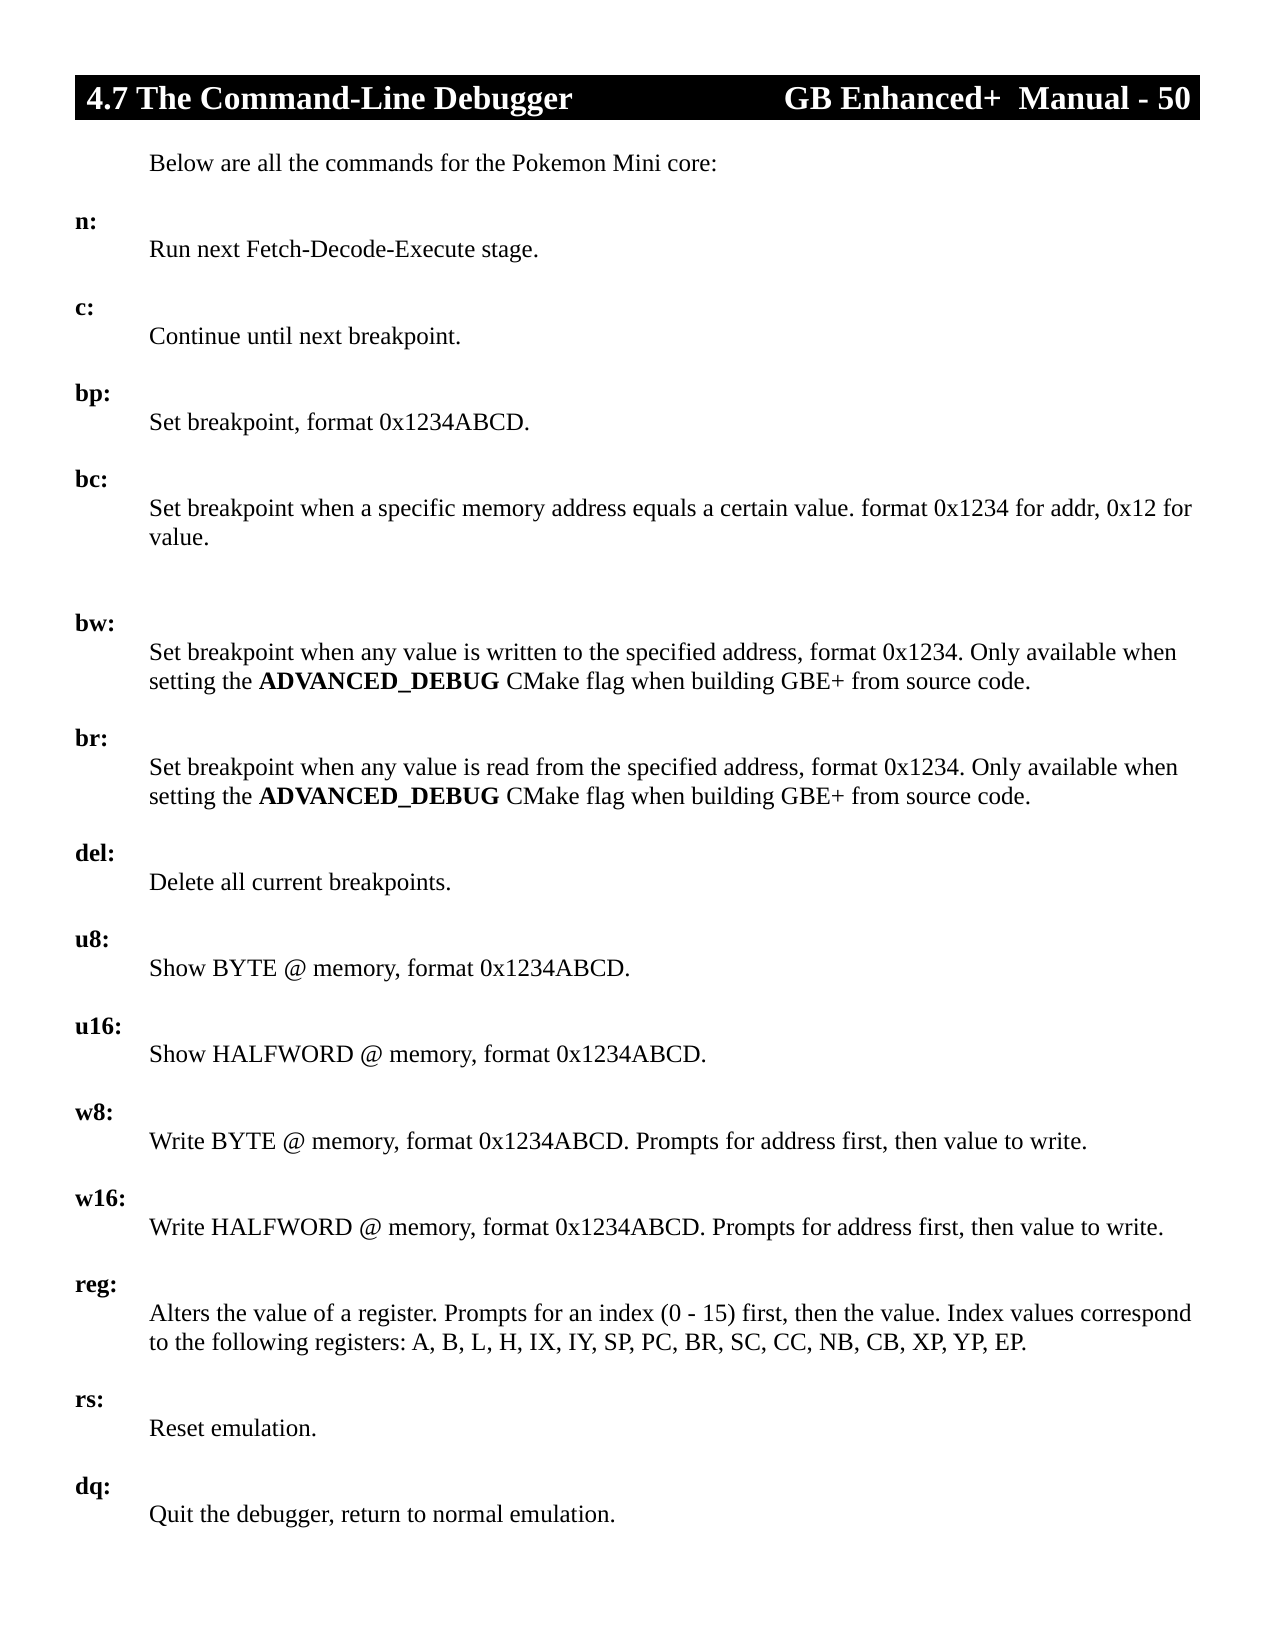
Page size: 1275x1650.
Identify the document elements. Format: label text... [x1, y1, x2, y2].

text Set breakpoint when any value is written to the specified address, format 0x1234. Only available when setting the ADVANCED_DEBUG CMake flag when building GBE+ from source code. [75, 637, 1200, 694]
text rs: [75, 1384, 1200, 1413]
text c: [75, 292, 1200, 321]
text Delete all current breakpoints. [75, 867, 1200, 896]
text bp: [75, 378, 1200, 407]
text u8: [75, 924, 1200, 953]
text Write BYTE @ memory, format 0x1234ABCD. Prompts for address first, then value to write. [75, 1126, 1200, 1154]
text Alters the value of a register. Prompts for an index (0 - 15) first, then the value. Index values correspond to the following registers: A, B, L, H, IX, IY, SP, PC, BR, SC, CC, NB, CB, XP, YP, EP. [75, 1298, 1200, 1356]
text br: [75, 723, 1200, 752]
text Reset emulation. [75, 1413, 1200, 1442]
text Continue until next breakpoint. [75, 321, 1200, 349]
text u16: [75, 1011, 1200, 1039]
text Show HALFWORD @ memory, format 0x1234ABCD. [75, 1039, 1200, 1068]
text Run next Fetch-Decode-Execute stage. [75, 234, 1200, 263]
text Show BYTE @ memory, format 0x1234ABCD. [75, 953, 1200, 982]
text n: [75, 206, 1200, 234]
text del: [75, 838, 1200, 867]
text w8: [75, 1097, 1200, 1126]
text Write HALFWORD @ memory, format 0x1234ABCD. Prompts for address first, then value to write. [75, 1212, 1200, 1241]
text Quit the debugger, return to normal emulation. [75, 1499, 1200, 1528]
text Below are all the commands for the Pokemon Mini core: [75, 148, 1200, 177]
text bc: [75, 464, 1200, 493]
text w16: [75, 1183, 1200, 1212]
text bw: [75, 608, 1200, 637]
text dq: [75, 1471, 1200, 1499]
text Set breakpoint, format 0x1234ABCD. [75, 407, 1200, 436]
text 4.7 The Command-Line Debugger GB Enhanced+ Manual - 50 [75, 75, 1200, 119]
text reg: [75, 1269, 1200, 1298]
text Set breakpoint when a specific memory address equals a certain value. format 0x1234 for addr, 0x12 for value. [75, 493, 1200, 551]
text Set breakpoint when any value is read from the specified address, format 0x1234. Only available when setting the ADVANCED_DEBUG CMake flag when building GBE+ from source code. [75, 752, 1200, 809]
